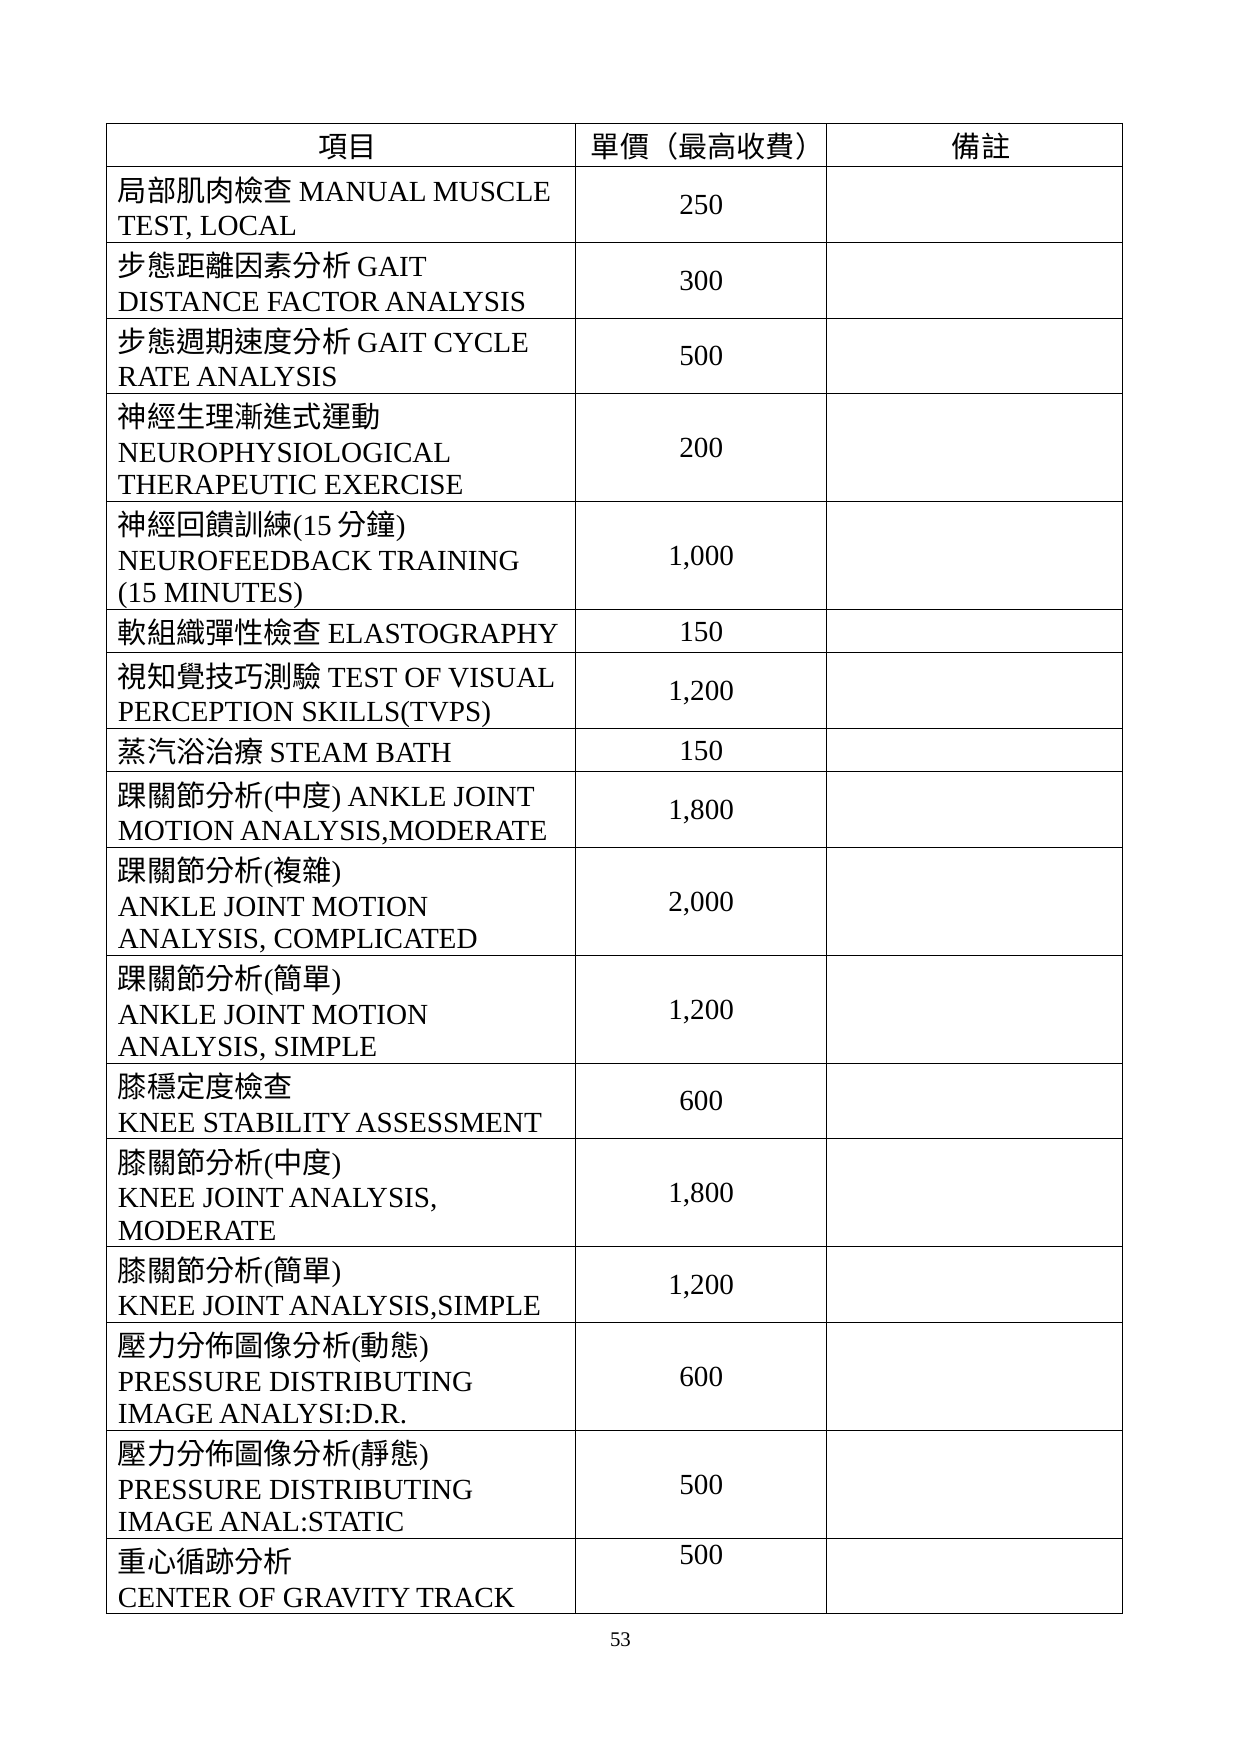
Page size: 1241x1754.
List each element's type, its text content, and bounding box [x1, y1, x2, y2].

table_cell 1,800 [576, 1139, 826, 1246]
table_cell 250 [576, 167, 826, 242]
table_cell 300 [576, 243, 826, 317]
table_header 單價（最高收費） [576, 124, 826, 166]
table_cell 踝關節分析(簡單) ANKLE JOINT MOTION ANALYSIS, SIMPLE [107, 956, 575, 1063]
table_cell [827, 394, 1122, 501]
table_cell 壓力分佈圖像分析(靜態) PRESSURE DISTRIBUTING IMAGE ANAL:STATIC [107, 1431, 575, 1538]
table_cell [827, 610, 1122, 652]
table_cell [827, 1064, 1122, 1138]
table_header 備註 [827, 124, 1122, 166]
table_cell 600 [576, 1064, 826, 1138]
table_cell 1,200 [576, 956, 826, 1063]
table_cell [827, 1139, 1122, 1246]
table_cell 重心循跡分析 CENTER OF GRAVITY TRACK [107, 1539, 575, 1613]
table_cell [827, 772, 1122, 847]
table_cell 600 [576, 1323, 826, 1430]
table_cell [827, 167, 1122, 242]
table_cell 膝關節分析(中度) KNEE JOINT ANALYSIS, MODERATE [107, 1139, 575, 1246]
table_cell 500 [576, 1539, 826, 1613]
table_cell 500 [576, 1431, 826, 1538]
table_cell 1,200 [576, 653, 826, 728]
table_cell 200 [576, 394, 826, 501]
table_cell 2,000 [576, 848, 826, 955]
table_cell 1,000 [576, 502, 826, 609]
table_cell 軟組織彈性檢查ELASTOGRAPHY [107, 610, 575, 652]
table_cell 蒸汽浴治療STEAM BATH [107, 729, 575, 771]
table_cell 150 [576, 610, 826, 652]
table_cell 1,200 [576, 1247, 826, 1322]
table_cell 膝關節分析(簡單) KNEE JOINT ANALYSIS,SIMPLE [107, 1247, 575, 1322]
table_header 項目 [107, 124, 575, 166]
table_cell 局部肌肉檢查MANUAL MUSCLE TEST, LOCAL [107, 167, 575, 242]
table_cell [827, 1431, 1122, 1538]
table_cell 膝穩定度檢查 KNEE STABILITY ASSESSMENT [107, 1064, 575, 1138]
table_cell 步態距離因素分析GAIT DISTANCE FACTOR ANALYSIS [107, 243, 575, 317]
table_cell [827, 1539, 1122, 1613]
table_cell [827, 1323, 1122, 1430]
table_cell 150 [576, 729, 826, 771]
table_cell [827, 243, 1122, 317]
table_cell 壓力分佈圖像分析(動態) PRESSURE DISTRIBUTING IMAGE ANALYSI:D.R. [107, 1323, 575, 1430]
table_cell 步態週期速度分析GAIT CYCLE RATE ANALYSIS [107, 319, 575, 393]
table_cell 1,800 [576, 772, 826, 847]
table_cell [827, 729, 1122, 771]
table_cell [827, 502, 1122, 609]
table_cell 神經生理漸進式運動NEUROPHYSIOLOGICAL THERAPEUTIC EXERCISE [107, 394, 575, 501]
table_cell [827, 1247, 1122, 1322]
table_cell 踝關節分析(複雜) ANKLE JOINT MOTION ANALYSIS, COMPLICATED [107, 848, 575, 955]
table_cell 視知覺技巧測驗TEST OF VISUAL PERCEPTION SKILLS(TVPS) [107, 653, 575, 728]
table_cell 踝關節分析(中度) ANKLE JOINT MOTION ANALYSIS,MODERATE [107, 772, 575, 847]
table_cell [827, 653, 1122, 728]
table_cell [827, 956, 1122, 1063]
table_cell [827, 319, 1122, 393]
table_cell [827, 848, 1122, 955]
table_cell 神經回饋訓練(15分鐘) NEUROFEEDBACK TRAINING (15 MINUTES) [107, 502, 575, 609]
table_cell 500 [576, 319, 826, 393]
